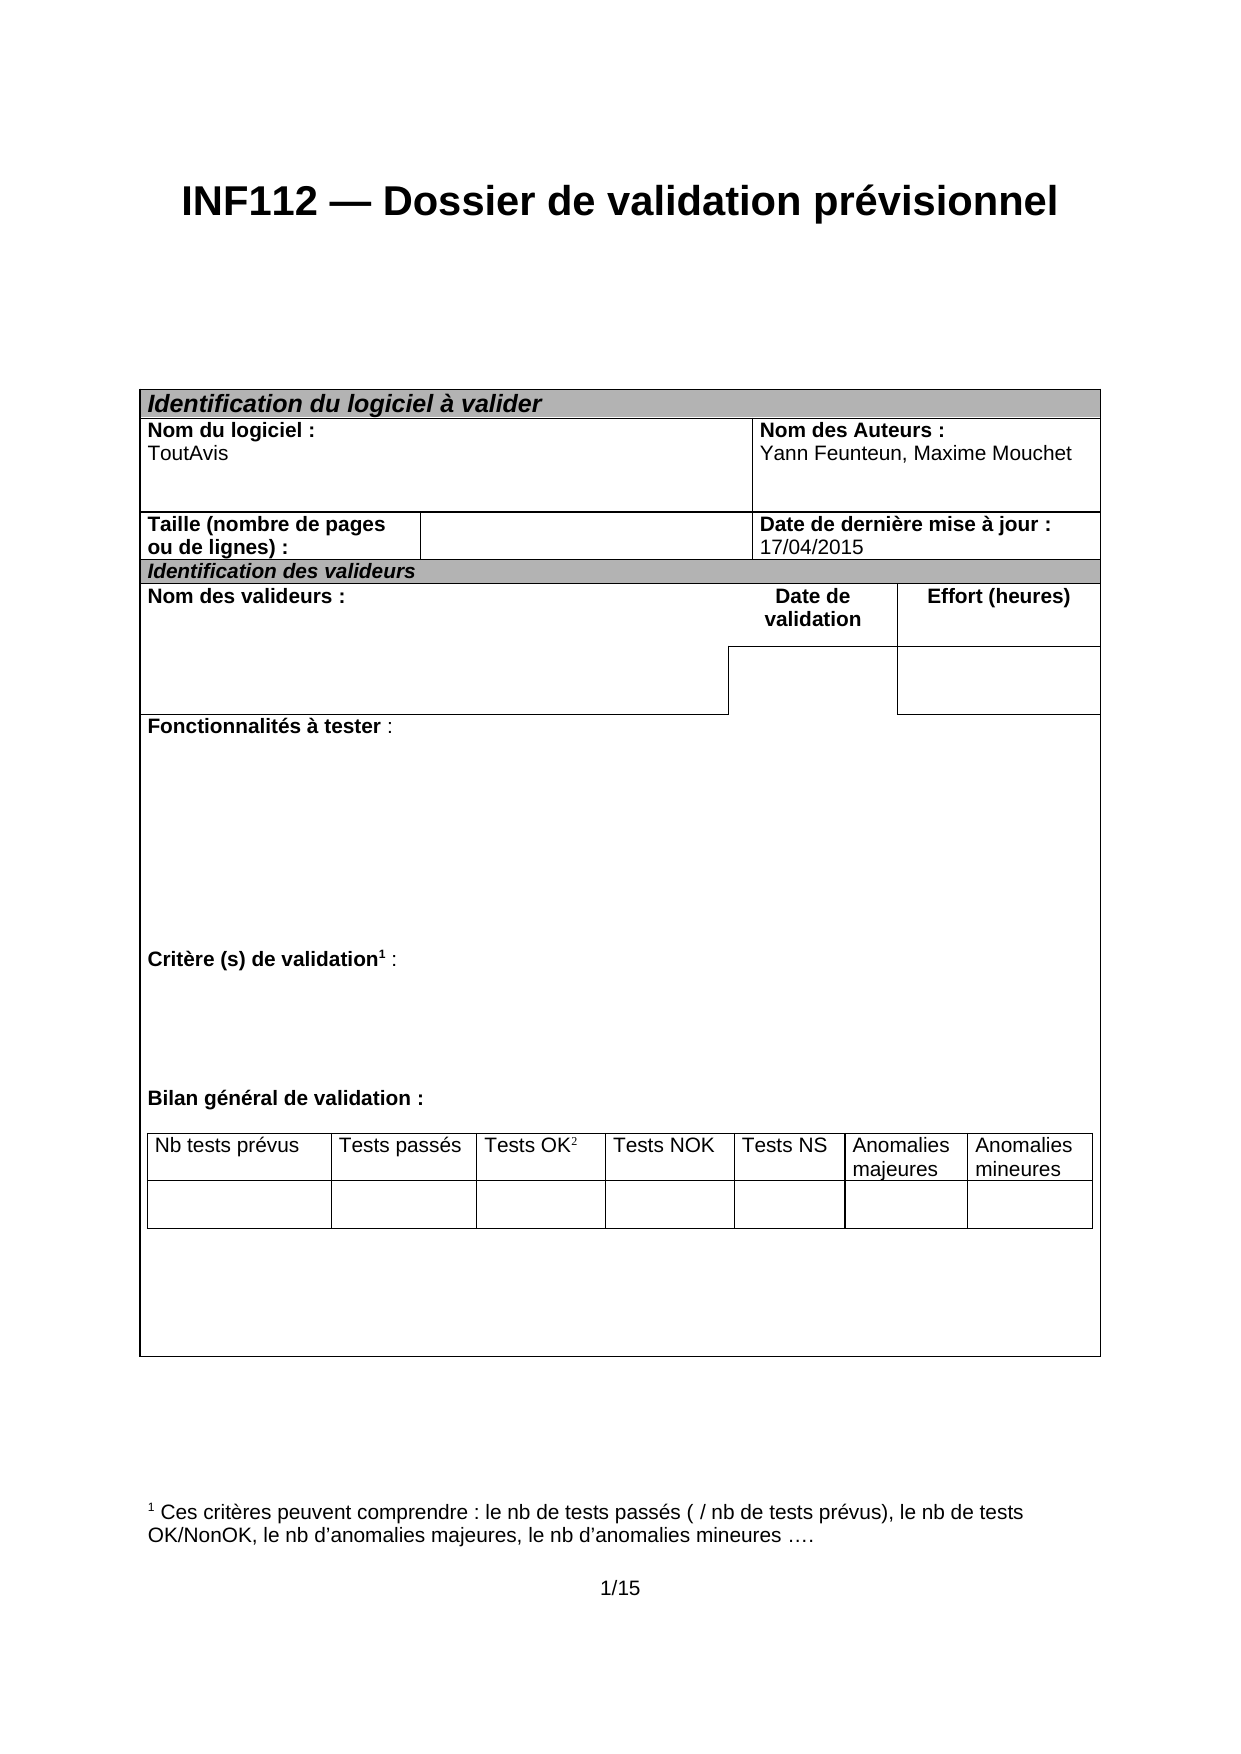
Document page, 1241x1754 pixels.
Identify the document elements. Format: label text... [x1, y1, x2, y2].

table_cell [477, 1181, 605, 1228]
table_header Tests NOK [606, 1134, 734, 1180]
table_cell Nom des Auteurs : Yann Feunteun, Maxime Mouchet [753, 419, 1100, 511]
table_cell [898, 647, 1100, 714]
table_cell Fonctionnalités à tester : Critère (s) de validation : Bilan général de validation : [141, 714, 1100, 1356]
table_cell [846, 1181, 967, 1228]
table_header Anomalies majeures [846, 1134, 967, 1180]
table_cell [148, 1181, 331, 1228]
table_cell [606, 1181, 734, 1228]
table_cell [735, 1181, 844, 1228]
table_cell Identification des valideurs [141, 560, 1100, 583]
table_header Effort (heures) [898, 584, 1100, 646]
table_cell [421, 513, 752, 559]
table_cell Date de dernière mise à jour : 17/04/2015 [753, 513, 1100, 559]
table_cell Nom du logiciel : ToutAvis [141, 419, 752, 511]
table_header Tests passés [332, 1134, 476, 1180]
table_cell Taille (nombre de pages ou de lignes) : [141, 513, 420, 559]
table_cell Nom des valideurs : [141, 584, 728, 714]
title INF112 — Dossier de validation prévisionnel [148, 177, 1092, 224]
table_header Tests NS [735, 1134, 844, 1180]
table_header Tests OK2 [477, 1134, 605, 1180]
table_cell [332, 1181, 476, 1228]
table_header Nb tests prévus [148, 1134, 331, 1180]
table_cell [968, 1181, 1092, 1228]
table_cell [729, 647, 897, 714]
table_header Date de validation [729, 584, 897, 646]
table_header Anomalies mineures [968, 1134, 1092, 1180]
table_header Identification du logiciel à valider [141, 390, 1100, 417]
